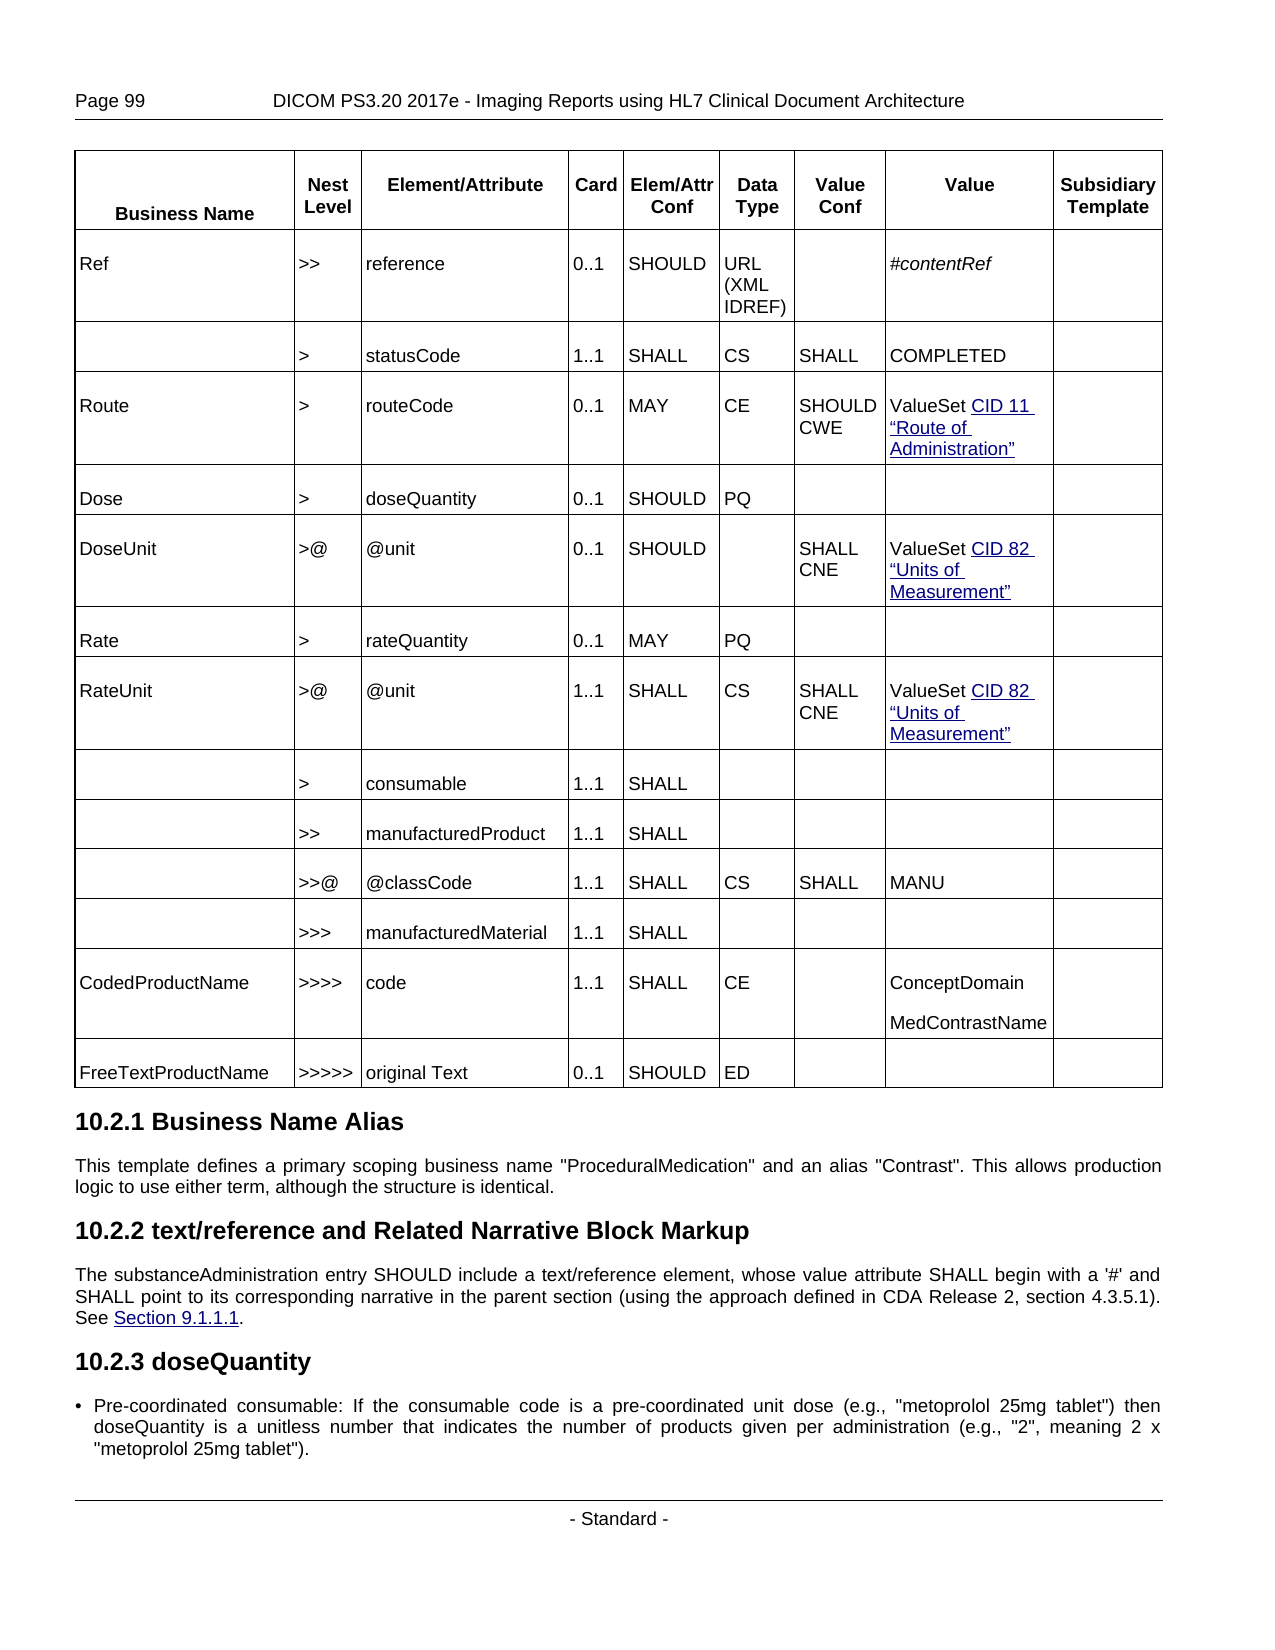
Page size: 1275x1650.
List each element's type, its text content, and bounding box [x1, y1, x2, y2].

table_cell Rate​Unit [76, 657, 294, 749]
table_cell [1054, 750, 1162, 798]
table_cell SHOULD [624, 1039, 719, 1087]
table_cell >@ [295, 657, 361, 749]
table_cell [1054, 322, 1162, 371]
text 10.2.1 Business Name Alias [75, 1107, 1162, 1136]
table_cell [795, 607, 885, 656]
table_cell 0..1 [569, 515, 623, 606]
table_cell PQ [720, 465, 794, 513]
table_cell CS [720, 657, 794, 749]
table_cell [1054, 949, 1162, 1037]
table_cell manufactured​Product [362, 800, 568, 848]
table_cell [76, 849, 294, 898]
table_cell [1054, 657, 1162, 749]
table_cell [795, 1039, 885, 1087]
table_cell Dose​Unit [76, 515, 294, 606]
table_cell [76, 800, 294, 848]
text 10.2.3 doseQuantity [75, 1347, 1162, 1376]
table_header Card [569, 151, 623, 228]
table_cell [76, 899, 294, 947]
table_cell @unit [362, 657, 568, 749]
table_cell [795, 465, 885, 513]
table_cell 0..1 [569, 607, 623, 656]
table_cell SHALL [624, 800, 719, 848]
table_cell >>>> [295, 949, 361, 1037]
table_cell URL (XML IDREF) [720, 230, 794, 321]
text 10.2.2 text/reference and Related Narrative Block Markup [75, 1216, 1162, 1245]
table_cell dose​Quantity [362, 465, 568, 513]
table_cell [795, 800, 885, 848]
table_cell [76, 322, 294, 371]
table_cell [886, 899, 1053, 947]
table_cell [1054, 607, 1162, 656]
text The substanceAdministration entry SHOULD include a text/reference element, whose value attribute SHALL begin with a '#' and SHALL point to its corresponding narrative in the parent section (using the approach defined in CDA Release 2, section 4.3.5.1). See Section 9.1.1.1. [75, 1264, 1162, 1328]
table_cell [1054, 515, 1162, 606]
table_cell [886, 800, 1053, 848]
table_cell 1..1 [569, 849, 623, 898]
table_header Subsidiary Template [1054, 151, 1162, 228]
table_cell > [295, 750, 361, 798]
list Pre-coordinated consumable: If the consumable code is a pre-coordinated unit dose (e.g., "metoprolol 25mg tablet") then doseQuantity is a unitless number that indicates the number of products given per administration (e.g., "2", meaning 2 x "metoprolol 25mg tablet"). [75, 1395, 1162, 1459]
table_cell [795, 750, 885, 798]
table_cell CS [720, 322, 794, 371]
table_cell [886, 1039, 1053, 1087]
table_cell CS [720, 849, 794, 898]
table_cell Dose [76, 465, 294, 513]
table_cell 1..1 [569, 322, 623, 371]
table_cell SHALL [795, 849, 885, 898]
table_cell MANU [886, 849, 1053, 898]
table_cell ValueSet CID 82 “Units of Measurement” [886, 657, 1053, 749]
table_cell > [295, 372, 361, 464]
table_cell original Text [362, 1039, 568, 1087]
table_cell CE [720, 372, 794, 464]
table_cell [720, 750, 794, 798]
table_cell [1054, 372, 1162, 464]
table_cell SHOULD [624, 515, 719, 606]
table_cell >>>>> [295, 1039, 361, 1087]
table_cell 1..1 [569, 750, 623, 798]
text This template defines a primary scoping business name "ProceduralMedication" and an alias "Contrast". This allows production logic to use either term, although the structure is identical. [75, 1154, 1162, 1198]
table_cell 1..1 [569, 949, 623, 1037]
table_cell @classCode [362, 849, 568, 898]
table_cell route​Code [362, 372, 568, 464]
table_cell [1054, 465, 1162, 513]
table_cell Free​Text​Product​Name [76, 1039, 294, 1087]
table_header Data Type [720, 151, 794, 228]
table_cell > [295, 322, 361, 371]
table_cell reference [362, 230, 568, 321]
table_cell Ref [76, 230, 294, 321]
table_cell [76, 750, 294, 798]
table_cell 0..1 [569, 372, 623, 464]
table_header Nest Level [295, 151, 361, 228]
table_cell [886, 465, 1053, 513]
table_cell #contentRef [886, 230, 1053, 321]
table_cell > [295, 607, 361, 656]
table_cell [1054, 849, 1162, 898]
table_cell status​Code [362, 322, 568, 371]
table_cell SHALL [624, 657, 719, 749]
table_header Elem/Attr Conf [624, 151, 719, 228]
table_cell SHALL [624, 322, 719, 371]
table_cell @unit [362, 515, 568, 606]
table_cell ED [720, 1039, 794, 1087]
table_cell [886, 750, 1053, 798]
table_cell ValueSet CID 11 “Route of Administration” [886, 372, 1053, 464]
table_cell 0..1 [569, 465, 623, 513]
table_cell SHOULD [624, 230, 719, 321]
table_cell 1..1 [569, 800, 623, 848]
table_cell 1..1 [569, 657, 623, 749]
table_header Business Name [76, 151, 294, 228]
table_cell [1054, 899, 1162, 947]
table_cell ValueSet CID 82 “Units of Measurement” [886, 515, 1053, 606]
table_cell SHALL [624, 849, 719, 898]
table_cell PQ [720, 607, 794, 656]
table_cell SHOULD [624, 465, 719, 513]
table_header Value Conf [795, 151, 885, 228]
table_cell SHALL [624, 949, 719, 1037]
table_cell Route [76, 372, 294, 464]
table_cell [720, 899, 794, 947]
table_cell [1054, 1039, 1162, 1087]
table_cell [795, 949, 885, 1037]
table_cell [1054, 230, 1162, 321]
table_cell >> [295, 230, 361, 321]
table_cell code [362, 949, 568, 1037]
table_header Element/​Attribute [362, 151, 568, 228]
table_cell 1..1 [569, 899, 623, 947]
table_cell >> [295, 800, 361, 848]
table_cell CE [720, 949, 794, 1037]
table_cell COMPLETED [886, 322, 1053, 371]
table_cell Concept​Domain Med​Contrast​Name [886, 949, 1053, 1037]
table_cell manufactured​Material [362, 899, 568, 947]
table_cell > [295, 465, 361, 513]
table_cell MAY [624, 607, 719, 656]
table_cell Coded​Product​Name [76, 949, 294, 1037]
table_cell SHALL [624, 899, 719, 947]
table_cell SHOULD CWE [795, 372, 885, 464]
table_cell [795, 230, 885, 321]
table_cell rate​Quantity [362, 607, 568, 656]
table_cell SHALL [795, 322, 885, 371]
table_cell [720, 515, 794, 606]
table_cell [720, 800, 794, 848]
table_cell >>> [295, 899, 361, 947]
table_cell >@ [295, 515, 361, 606]
table_header Value [886, 151, 1053, 228]
table_cell SHALL CNE [795, 515, 885, 606]
table_cell [886, 607, 1053, 656]
table_cell SHALL CNE [795, 657, 885, 749]
table_cell MAY [624, 372, 719, 464]
table_cell 0..1 [569, 230, 623, 321]
table_cell [795, 899, 885, 947]
table_cell SHALL [624, 750, 719, 798]
table_cell >>@ [295, 849, 361, 898]
table_cell Rate [76, 607, 294, 656]
table_cell 0..1 [569, 1039, 623, 1087]
table_cell [1054, 800, 1162, 848]
table_cell consumable [362, 750, 568, 798]
